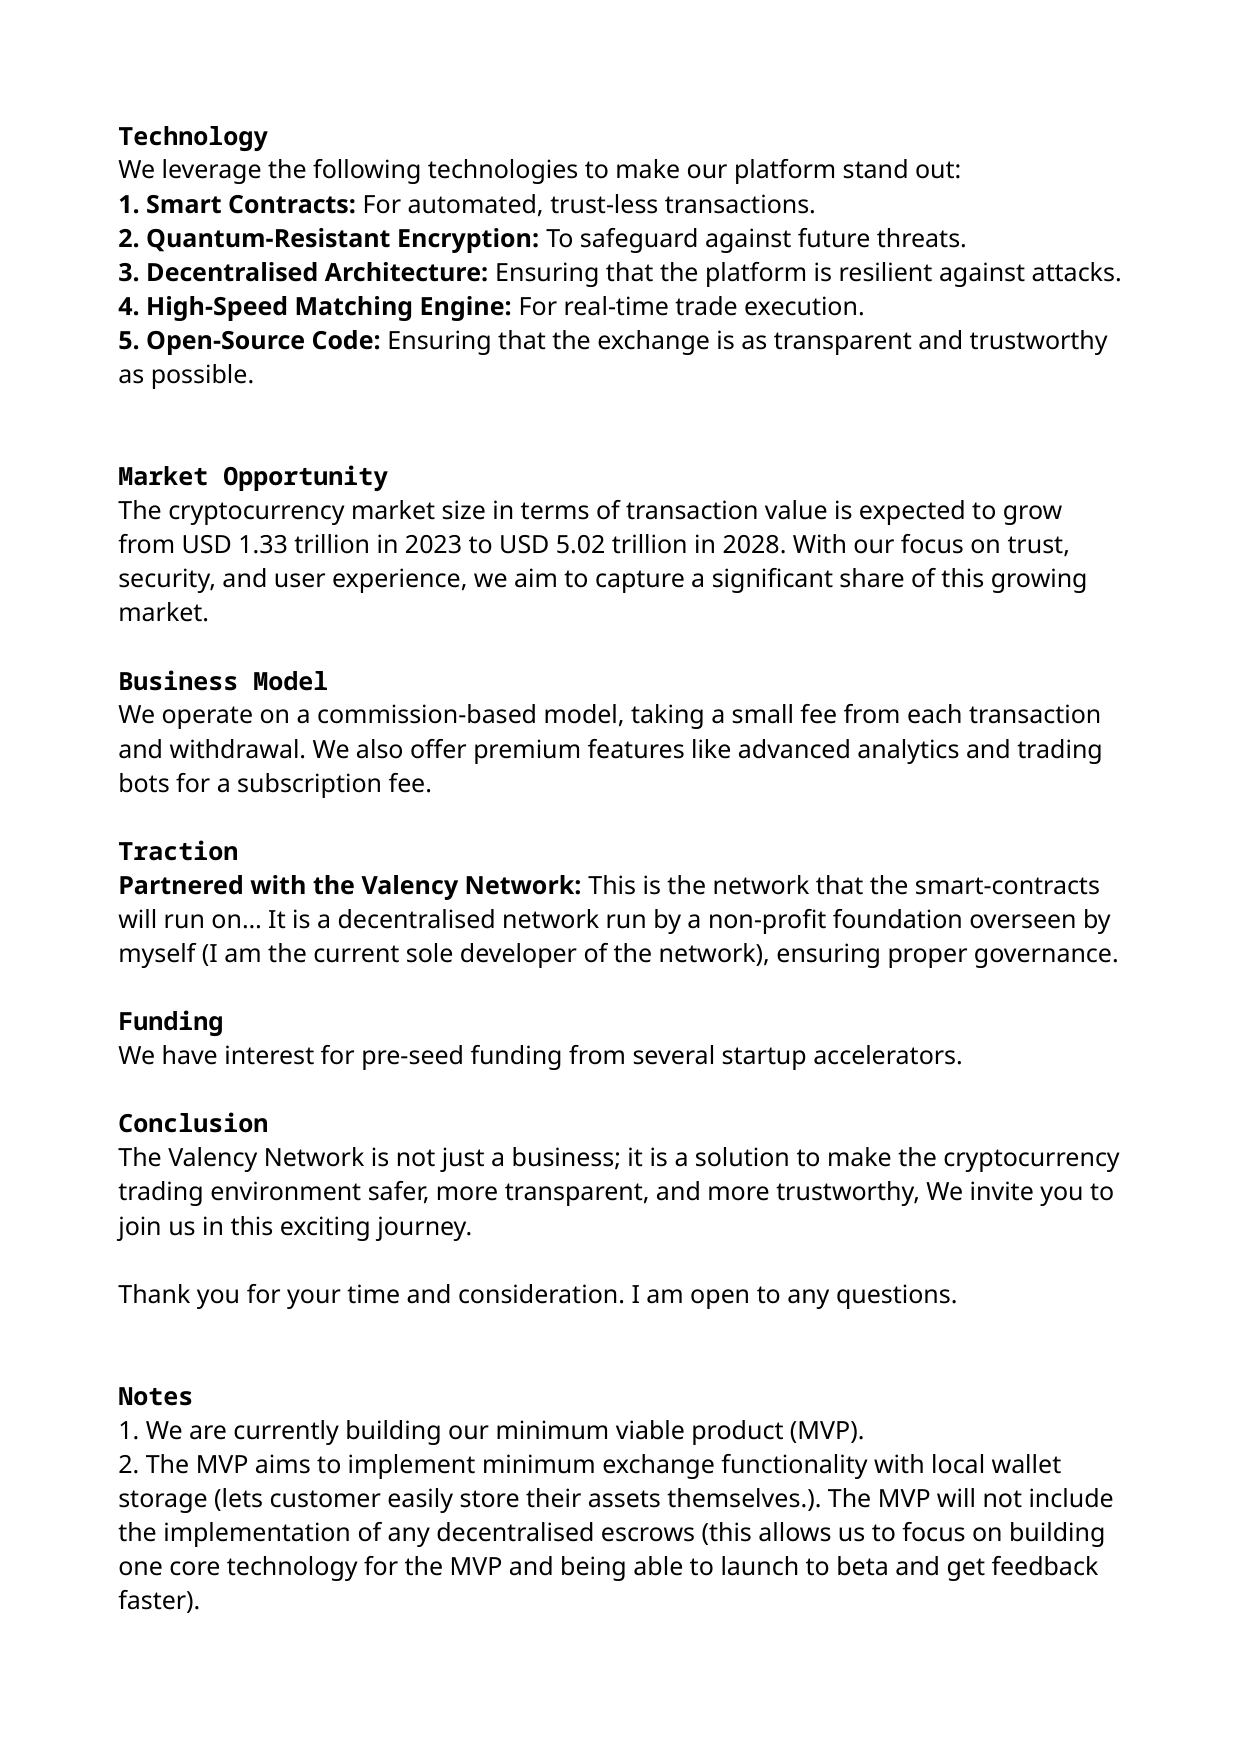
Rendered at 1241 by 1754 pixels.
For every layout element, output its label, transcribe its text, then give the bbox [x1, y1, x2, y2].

text 2. The MVP aims to implement minimum exchange functionality with local wallet storage (lets customer easily store their assets themselves.). The MVP will not include the implementation of any decentralised escrows (this allows us to focus on building one core technology for the MVP and being able to launch to beta and get feedback faster). [118, 1447, 1122, 1617]
text 4. High-Speed Matching Engine: For real-time trade execution. [118, 288, 1122, 322]
text Notes [118, 1378, 1122, 1412]
text 5. Open-Source Code: Ensuring that the exchange is as transparent and trustworthy as possible. [118, 322, 1122, 391]
text Market Opportunity [118, 459, 1122, 493]
text Funding [118, 1004, 1122, 1038]
text We leverage the following technologies to make our platform stand out: [118, 152, 1122, 186]
text Thank you for your time and consideration. I am open to any questions. [118, 1276, 1122, 1310]
text 1. We are currently building our minimum viable product (MVP). [118, 1412, 1122, 1447]
text Technology [118, 118, 1122, 152]
text The Valency Network is not just a business; it is a solution to make the cryptocurrency trading environment safer, more transparent, and more trustworthy, We invite you to join us in this exciting journey. [118, 1140, 1122, 1242]
text Partnered with the Valency Network: This is the network that the smart-contracts will run on… It is a decentralised network run by a non-profit foundation overseen by myself (I am the current sole developer of the network), ensuring proper governance. [118, 867, 1122, 970]
text Conclusion [118, 1106, 1122, 1140]
text We have interest for pre-seed funding from several startup accelerators. [118, 1038, 1122, 1072]
text Traction [118, 833, 1122, 867]
text The cryptocurrency market size in terms of transaction value is expected to grow from USD 1.33 trillion in 2023 to USD 5.02 trillion in 2028. With our focus on trust, security, and user experience, we aim to capture a significant share of this growing market. [118, 493, 1122, 629]
text 1. Smart Contracts: For automated, trust-less transactions. [118, 186, 1122, 220]
text Business Model [118, 663, 1122, 697]
text We operate on a commission-based model, taking a small fee from each transaction and withdrawal. We also offer premium features like advanced analytics and trading bots for a subscription fee. [118, 697, 1122, 799]
text 3. Decentralised Architecture: Ensuring that the platform is resilient against attacks. [118, 254, 1122, 288]
text 2. Quantum-Resistant Encryption: To safeguard against future threats. [118, 220, 1122, 254]
